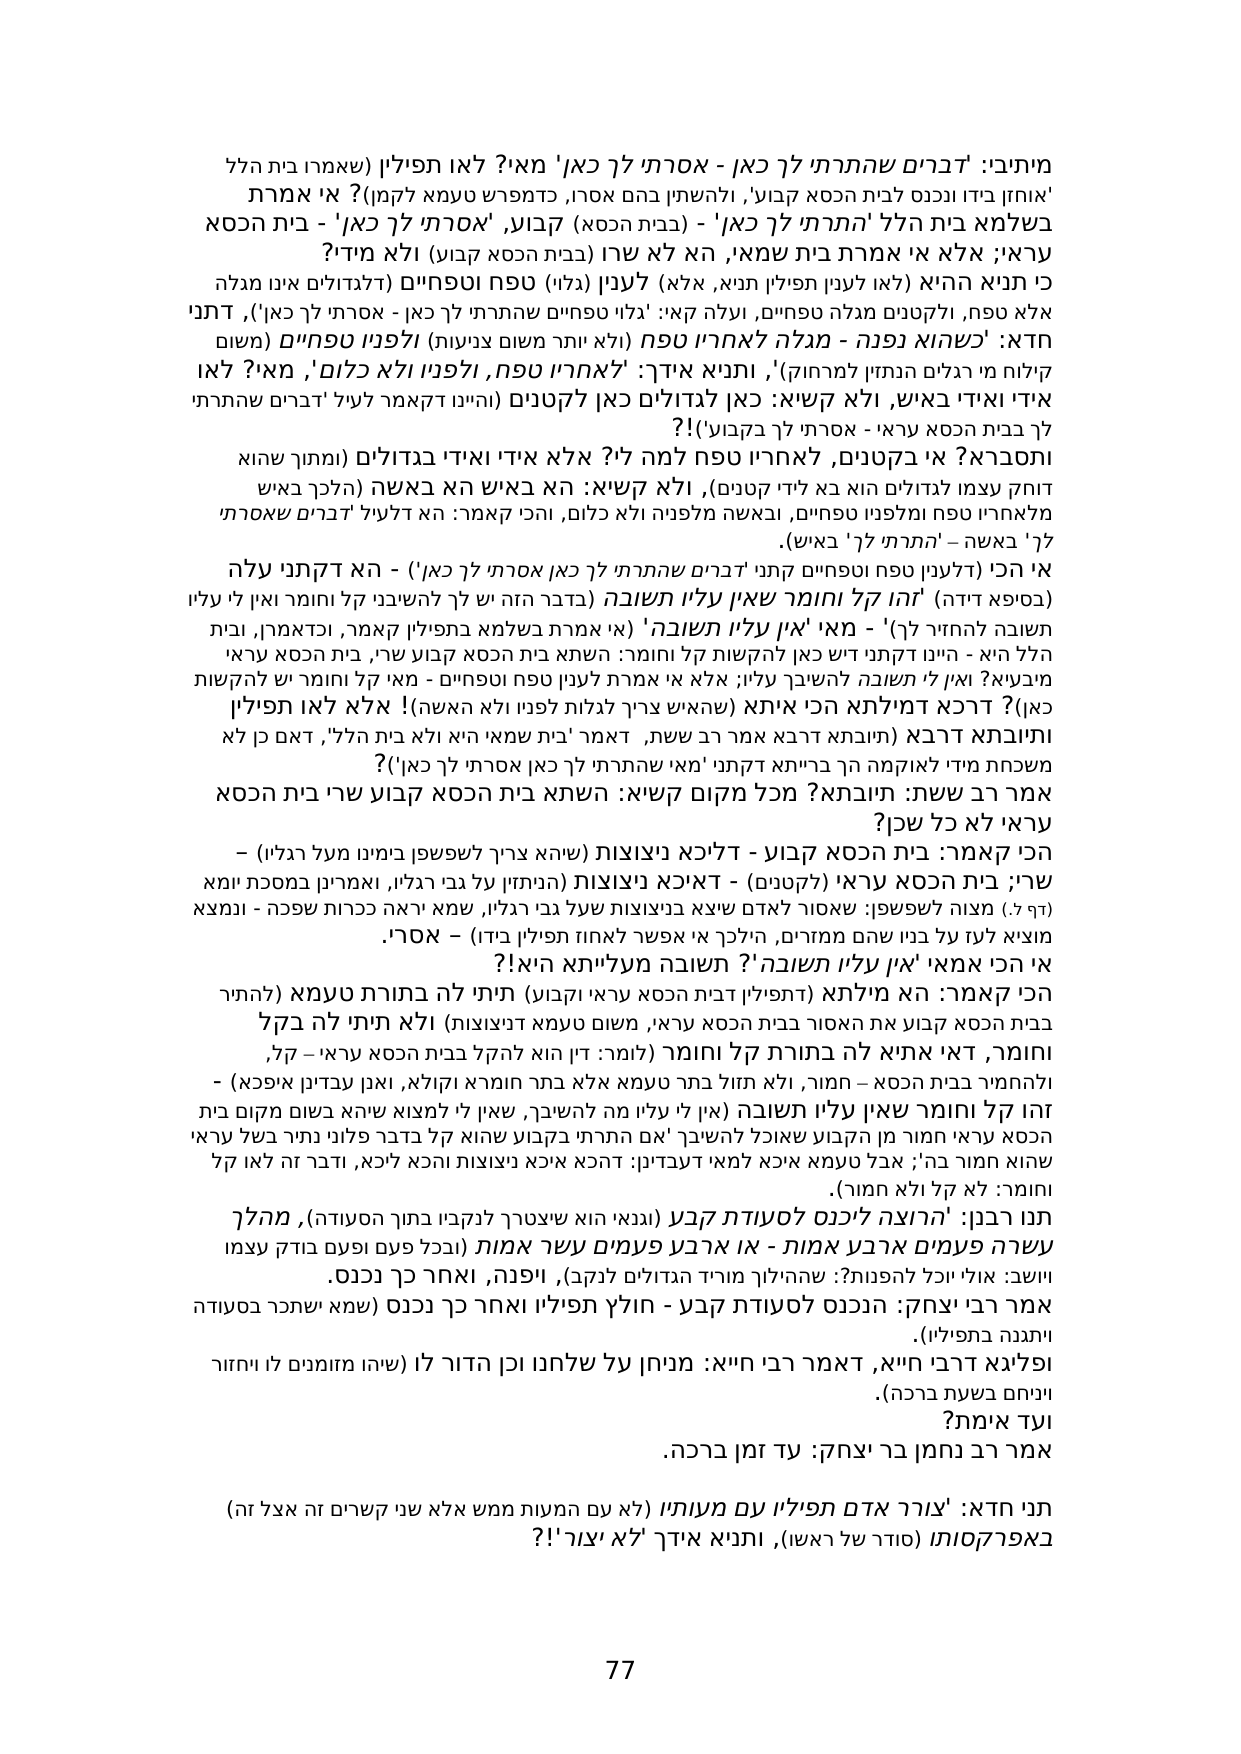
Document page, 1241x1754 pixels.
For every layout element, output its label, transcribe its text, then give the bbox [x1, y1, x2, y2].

text מיתיבי: 'דברים שהתרתי לך כאן - אסרתי לך כאן' מאי? לאו תפילין (שאמרו בית הלל 'אוחזן בידו ונכנס לבית הכסא קבוע', ולהשתין בהם אסרו, כדמפרש טעמא לקמן)? אי אמרת בשלמא בית הלל 'התרתי לך כאן' - (בבית הכסא) קבוע, 'אסרתי לך כאן' - בית הכסא עראי; אלא אי אמרת בית שמאי, הא לא שרו (בבית הכסא קבוע) ולא מידי? [187, 150, 1053, 267]
text ופליגא דרבי חייא, דאמר רבי חייא: מניחן על שלחנו וכן הדור לו (שיהו מזומנים לו ויחזור ויניחם בשעת ברכה). [187, 1348, 1053, 1407]
text הכי קאמר: הא מילתא (דתפילין דבית הכסא עראי וקבוע) תיתי לה בתורת טעמא (להתיר בבית הכסא קבוע את האסור בבית הכסא עראי, משום טעמא דניצוצות) ולא תיתי לה בקל וחומר, דאי אתיא לה בתורת קל וחומר (לומר: דין הוא להקל בבית הכסא עראי – קל, ולהחמיר בבית הכסא – חמור, ולא תזול בתר טעמא אלא בתר חומרא וקולא, ואנן עבדינן איפכא) - זהו קל וחומר שאין עליו תשובה (אין לי עליו מה להשיבך, שאין לי למצוא שיהא בשום מקום בית הכסא עראי חמור מן הקבוע שאוכל להשיבך 'אם התרתי בקבוע שהוא קל בדבר פלוני נתיר בשל עראי שהוא חמור בה'; אבל טעמא איכא למאי דעבדינן: דהכא איכא ניצוצות והכא ליכא, ודבר זה לאו קל וחומר: לא קל ולא חמור). [187, 978, 1053, 1202]
text אמר רב נחמן בר יצחק: עד זמן ברכה. [187, 1436, 1053, 1465]
text כי תניא ההיא (לאו לענין תפילין תניא, אלא) לענין (גלוי) טפח וטפחיים (דלגדולים אינו מגלה אלא טפח, ולקטנים מגלה טפחיים, ועלה קאי: 'גלוי טפחיים שהתרתי לך כאן - אסרתי לך כאן'), דתני חדא: 'כשהוא נפנה - מגלה לאחריו טפח (ולא יותר משום צניעות) ולפניו טפחיים (משום קילוח מי רגלים הנתזין למרחוק)', ותניא אידך: 'לאחריו טפח, ולפניו ולא כלום', מאי? לאו אידי ואידי באיש, ולא קשיא: כאן לגדולים כאן לקטנים (והיינו דקאמר לעיל 'דברים שהתרתי לך בבית הכסא עראי - אסרתי לך בקבוע')!? [187, 267, 1053, 442]
text אמר רב ששת: תיובתא? מכל מקום קשיא: השתא בית הכסא קבוע שרי בית הכסא עראי לא כל שכן? [187, 778, 1053, 837]
text תני חדא: 'צורר אדם תפיליו עם מעותיו (לא עם המעות ממש אלא שני קשרים זה אצל זה) באפרקסותו (סודר של ראשו), ותניא אידך 'לא יצור'!? [187, 1494, 1053, 1552]
text תנו רבנן: 'הרוצה ליכנס לסעודת קבע (וגנאי הוא שיצטרך לנקביו בתוך הסעודה), מהלך עשרה פעמים ארבע אמות - או ארבע פעמים עשר אמות (ובכל פעם ופעם בודק עצמו ויושב: אולי יוכל להפנות?: שההילוך מוריד הגדולים לנקב), ויפנה, ואחר כך נכנס. [187, 1202, 1053, 1290]
text ועד אימת? [187, 1407, 1053, 1436]
text ותסברא? אי בקטנים, לאחריו טפח למה לי? אלא אידי ואידי בגדולים (ומתוך שהוא דוחק עצמו לגדולים הוא בא לידי קטנים), ולא קשיא: הא באיש הא באשה (הלכך באיש מלאחריו טפח ומלפניו טפחיים, ובאשה מלפניה ולא כלום, והכי קאמר: הא דלעיל 'דברים שאסרתי לך' באשה – 'התרתי לך' באיש). [187, 442, 1053, 554]
text הכי קאמר: בית הכסא קבוע - דליכא ניצוצות (שיהא צריך לשפשפן בימינו מעל רגליו) – שרי; בית הכסא עראי (לקטנים) - דאיכא ניצוצות (הניתזין על גבי רגליו, ואמרינן במסכת יומא (דף ל.) מצוה לשפשפן: שאסור לאדם שיצא בניצוצות שעל גבי רגליו, שמא יראה ככרות שפכה - ונמצא מוציא לעז על בניו שהם ממזרים, הילכך אי אפשר לאחוז תפילין בידו) – אסרי. [187, 837, 1053, 949]
text אי הכי אמאי 'אין עליו תשובה'? תשובה מעלייתא היא!? [187, 949, 1053, 978]
text אי הכי (דלענין טפח וטפחיים קתני 'דברים שהתרתי לך כאן אסרתי לך כאן') - הא דקתני עלה (בסיפא דידה) 'זהו קל וחומר שאין עליו תשובה (בדבר הזה יש לך להשיבני קל וחומר ואין לי עליו תשובה להחזיר לך)' - מאי 'אין עליו תשובה' (אי אמרת בשלמא בתפילין קאמר, וכדאמרן, ובית הלל היא - היינו דקתני דיש כאן להקשות קל וחומר: השתא בית הכסא קבוע שרי, בית הכסא עראי מיבעיא? ואין לי תשובה להשיבך עליו; אלא אי אמרת לענין טפח וטפחיים - מאי קל וחומר יש להקשות כאן)? דרכא דמילתא הכי איתא (שהאיש צריך לגלות לפניו ולא האשה)! אלא לאו תפילין ותיובתא דרבא (תיובתא דרבא אמר רב ששת, דאמר 'בית שמאי היא ולא בית הלל', דאם כן לא משכחת מידי לאוקמה הך ברייתא דקתני 'מאי שהתרתי לך כאן אסרתי לך כאן')? [187, 554, 1053, 778]
text אמר רבי יצחק: הנכנס לסעודת קבע - חולץ תפיליו ואחר כך נכנס (שמא ישתכר בסעודה ויתגנה בתפיליו). [187, 1290, 1053, 1348]
